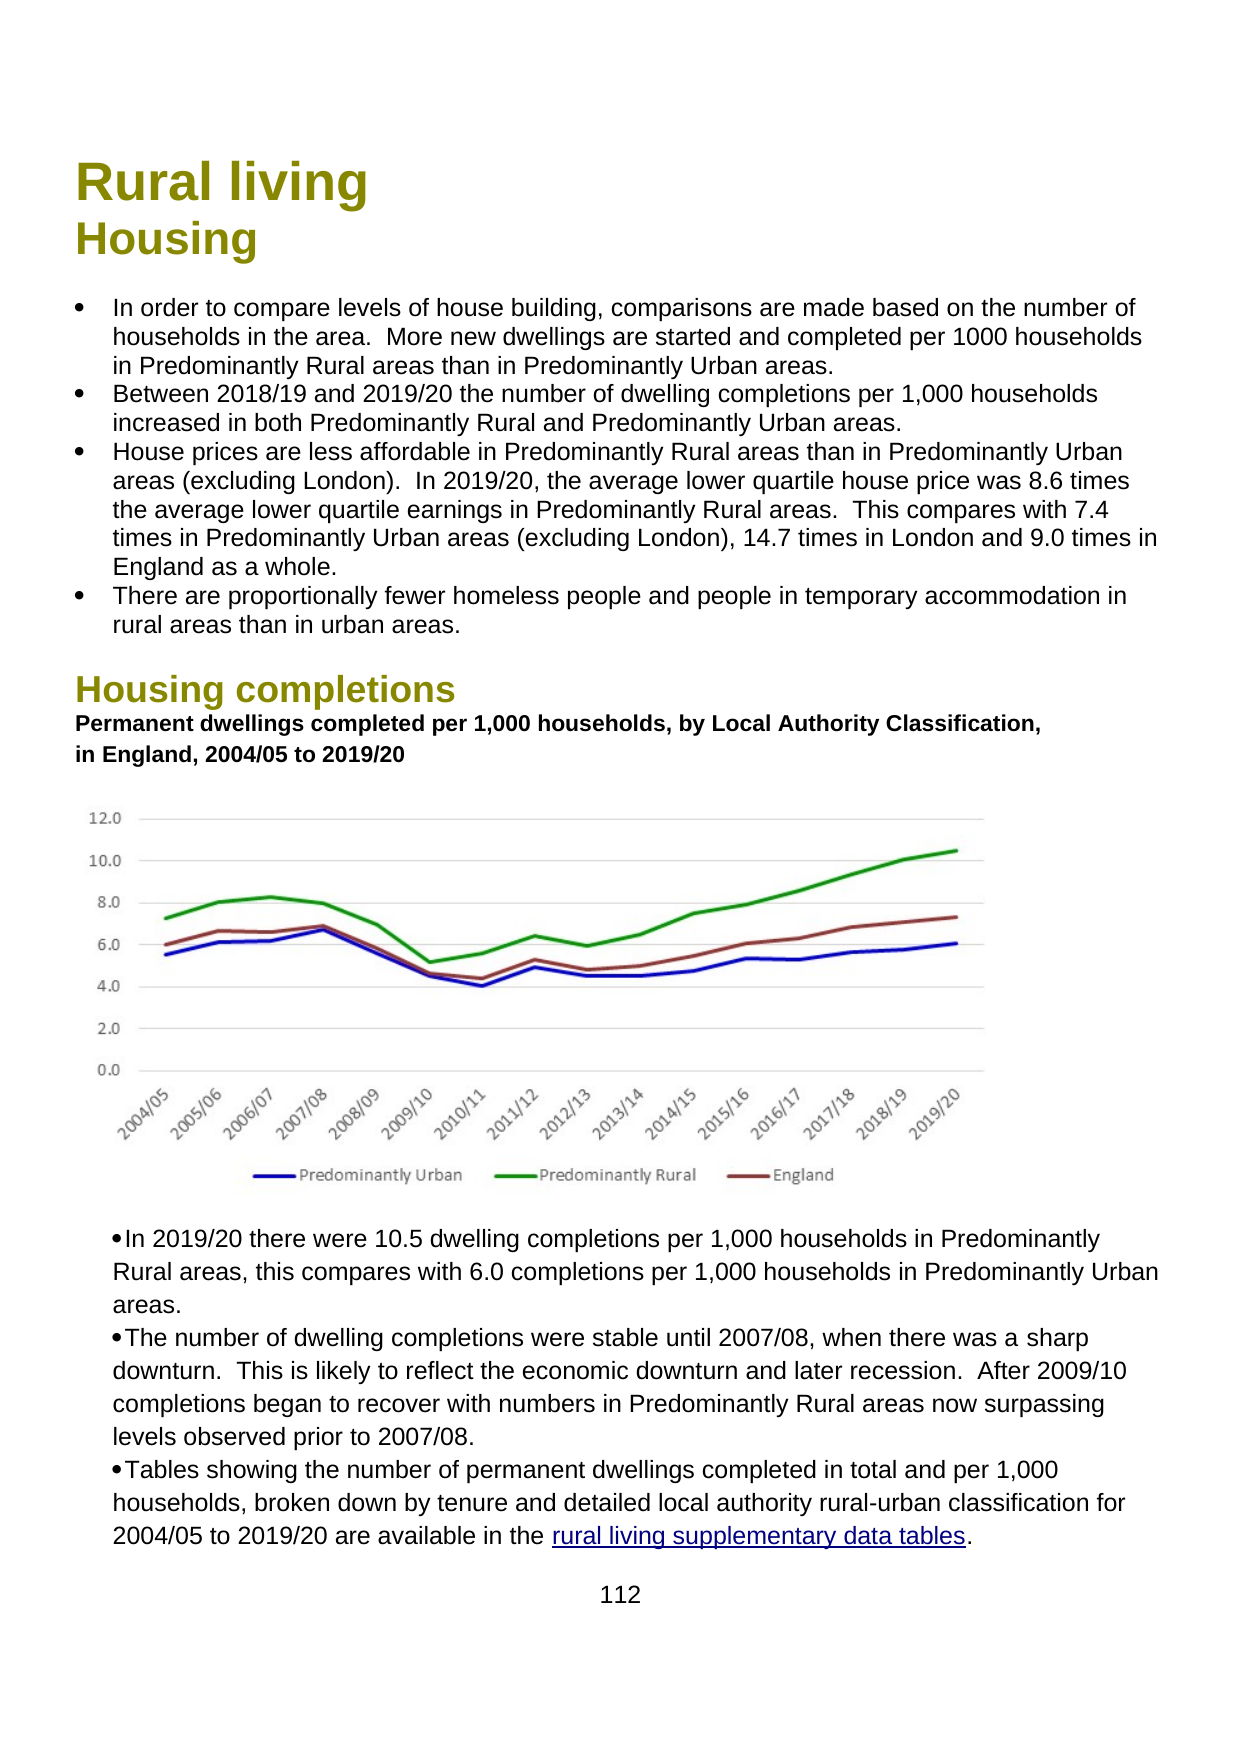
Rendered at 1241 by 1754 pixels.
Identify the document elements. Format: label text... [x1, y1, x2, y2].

list House prices are less affordable in Predominantly Rural areas than in Predominantly Urban areas (excluding London). In 2019/20, the average lower quartile house price was 8.6 times the average lower quartile earnings in Predominantly Rural areas. This compares with 7.4 times in Predominantly Urban areas (excluding London), 14.7 times in London and 9.0 times in England as a whole. [75, 437, 1165, 581]
list There are proportionally fewer homeless people and people in temporary accommodation in rural areas than in urban areas. [75, 581, 1165, 638]
list Between 2018/19 and 2019/20 the number of dwelling completions per 1,000 households increased in both Predominantly Rural and Predominantly Urban areas. [75, 379, 1165, 437]
list Tables showing the number of permanent dwellings completed in total and per 1,000 households, broken down by tenure and detailed local authority rural-urban classification for 2004/05 to 2019/20 are available in the rural living supplementary data tables. [112, 1455, 1165, 1550]
list The number of dwelling completions were stable until 2007/08, when there was a sharp downturn. This is likely to reflect the economic downturn and later recession. After 2009/10 completions began to recover with numbers in Predominantly Rural areas now surpassing levels observed prior to 2007/08. [112, 1323, 1165, 1451]
subtitle Housing [75, 212, 1165, 264]
text Permanent dwellings completed per 1,000 households, by Local Authority Classification, in England, 2004/05 to 2019/20 [75, 710, 1165, 767]
list In 2019/20 there were 10.5 dwelling completions per 1,000 households in Predominantly Rural areas, this compares with 6.0 completions per 1,000 households in Predominantly Urban areas. [112, 1224, 1165, 1319]
subtitle Housing completions [75, 667, 1165, 710]
list In order to compare levels of house building, comparisons are made based on the number of households in the area. More new dwellings are started and completed per 1000 households in Predominantly Rural areas than in Predominantly Urban areas. [75, 293, 1165, 379]
subtitle Rural living [75, 149, 1165, 212]
